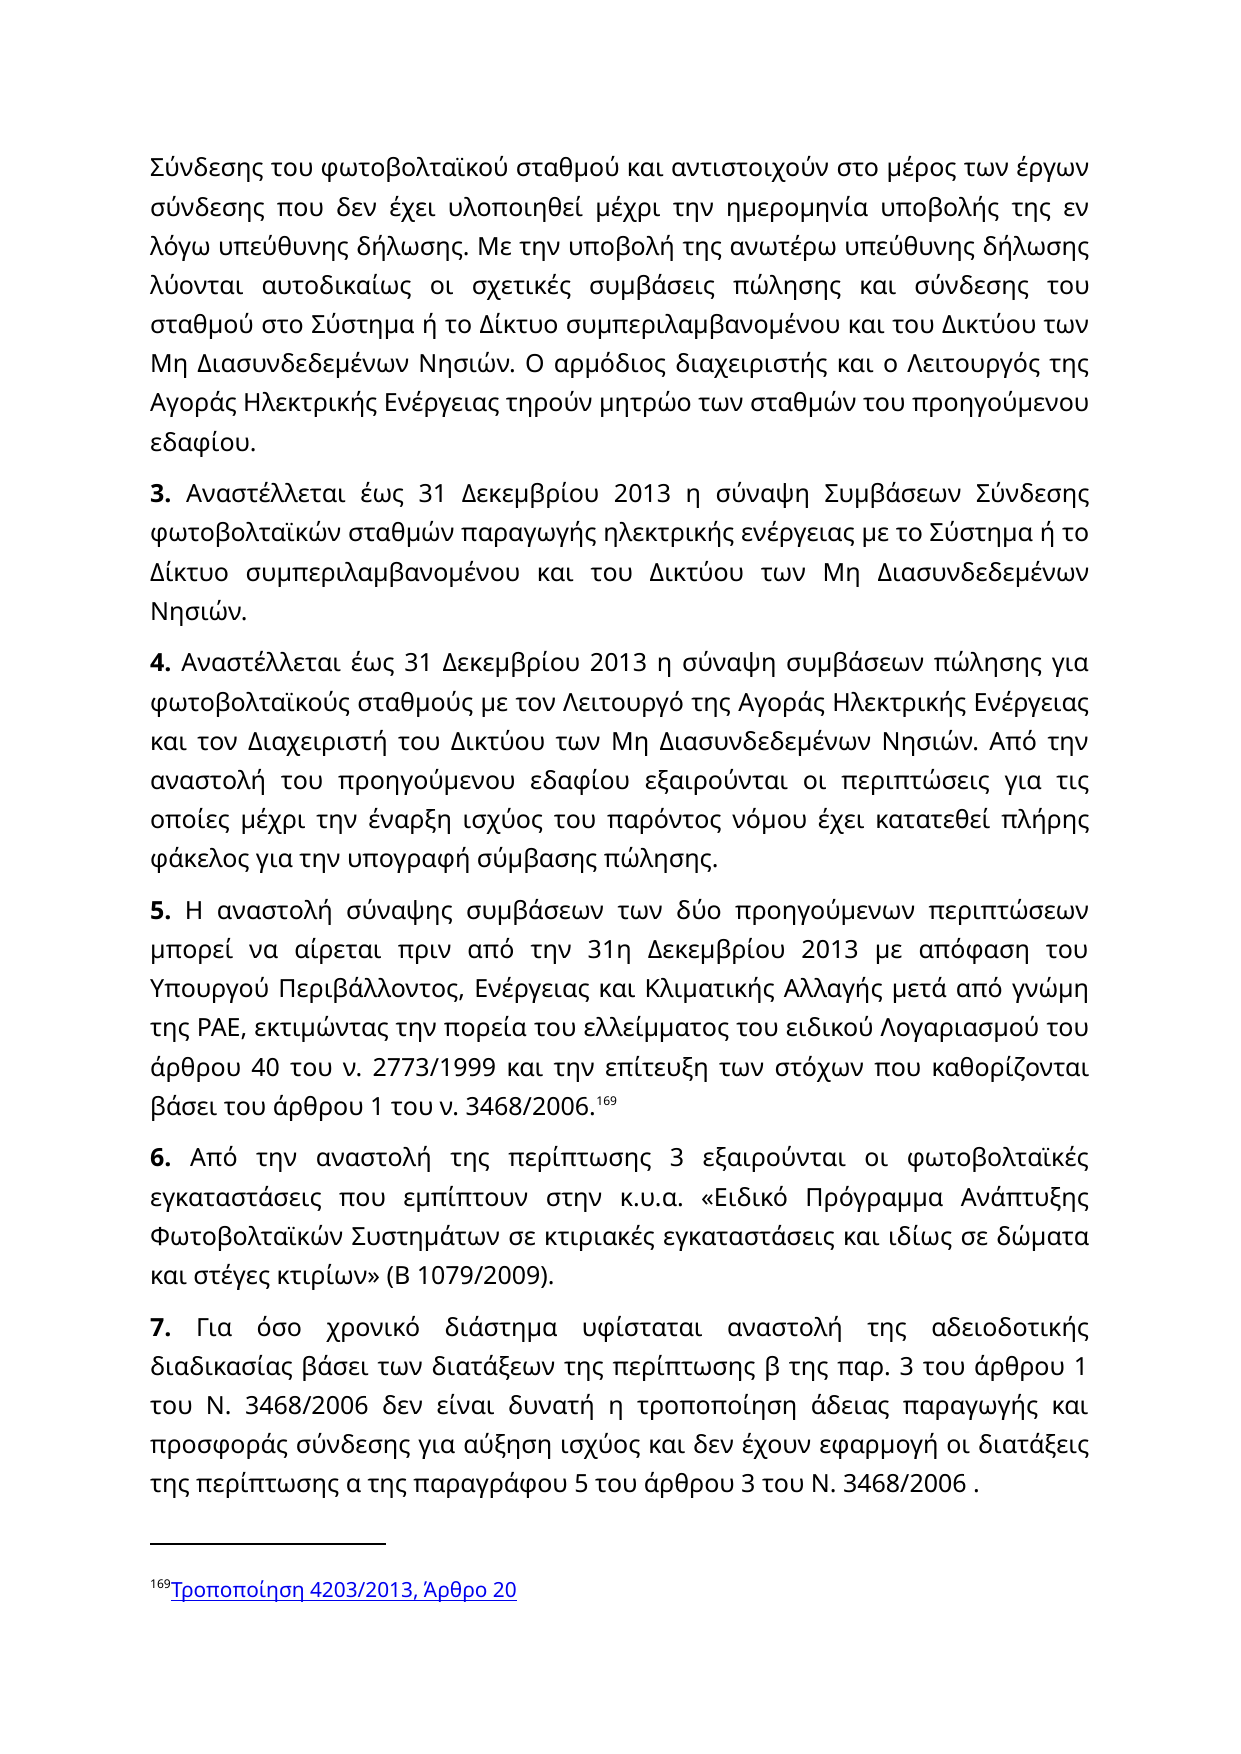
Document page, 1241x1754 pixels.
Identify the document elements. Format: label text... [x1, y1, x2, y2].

text 6. Από την αναστολή της περίπτωσης 3 εξαιρούνται οι φωτοβολταϊκές εγκαταστάσεις που εμπίπτουν στην κ.υ.α. «Ειδικό Πρόγραμμα Ανάπτυξης Φωτοβολταϊκών Συστημάτων σε κτιριακές εγκαταστάσεις και ιδίως σε δώματα και στέγες κτιρίων» (Β 1079/2009). [150, 1140, 1090, 1292]
text 4. Αναστέλλεται έως 31 Δεκεμβρίου 2013 η σύναψη συμβάσεων πώλησης για φωτοβολταϊκούς σταθμούς με τον Λειτουργό της Αγοράς Ηλεκτρικής Ενέργειας και τον Διαχειριστή του Δικτύου των Μη Διασυνδεδεμένων Νησιών. Από την αναστολή του προηγούμενου εδαφίου εξαιρούνται οι περιπτώσεις για τις οποίες μέχρι την έναρξη ισχύος του παρόντος νόμου έχει κατατεθεί πλήρης φάκελος για την υπογραφή σύμβασης πώλησης. [150, 645, 1090, 875]
text 3. Αναστέλλεται έως 31 Δεκεμβρίου 2013 η σύναψη Συμβάσεων Σύνδεσης φωτοβολταϊκών σταθμών παραγωγής ηλεκτρικής ενέργειας με το Σύστημα ή το Δίκτυο συμπεριλαμβανομένου και του Δικτύου των Μη Διασυνδεδεμένων Νησιών. [150, 476, 1090, 627]
text Σύνδεσης του φωτοβολταϊκού σταθμού και αντιστοιχούν στο μέρος των έργων σύνδεσης που δεν έχει υλοποιηθεί μέχρι την ημερομηνία υποβολής της εν λόγω υπεύθυνης δήλωσης. Με την υποβολή της ανωτέρω υπεύθυνης δήλωσης λύονται αυτοδικαίως οι σχετικές συμβάσεις πώλησης και σύνδεσης του σταθμού στο Σύστημα ή το Δίκτυο συμπεριλαμβανομένου και του Δικτύου των Μη Διασυνδεδεμένων Νησιών. Ο αρμόδιος διαχειριστής και ο Λειτουργός της Αγοράς Ηλεκτρικής Ενέργειας τηρούν μητρώο των σταθμών του προηγούμενου εδαφίου. [150, 150, 1090, 458]
text Τροποποίηση 4203/2013, Άρθρο 20 [150, 1576, 1090, 1604]
text 7. Για όσο χρονικό διάστημα υφίσταται αναστολή της αδειοδοτικής διαδικασίας βάσει των διατάξεων της περίπτωσης β της παρ. 3 του άρθρου 1 του Ν. 3468/2006 δεν είναι δυνατή η τροποποίηση άδειας παραγωγής και προσφοράς σύνδεσης για αύξηση ισχύος και δεν έχουν εφαρμογή οι διατάξεις της περίπτωσης α της παραγράφου 5 του άρθρου 3 του Ν. 3468/2006 . [150, 1309, 1090, 1500]
text 5. Η αναστολή σύναψης συμβάσεων των δύο προηγούμενων περιπτώσεων μπορεί να αίρεται πριν από την 31η Δεκεμβρίου 2013 με απόφαση του Υπουργού Περιβάλλοντος, Ενέργειας και Κλιματικής Αλλαγής μετά από γνώμη της ΡΑΕ, εκτιμώντας την πορεία του ελλείμματος του ειδικού Λογαριασμού του άρθρου 40 του ν. 2773/1999 και την επίτευξη των στόχων που καθορίζονται βάσει του άρθρου 1 του ν. 3468/2006. [150, 892, 1090, 1122]
